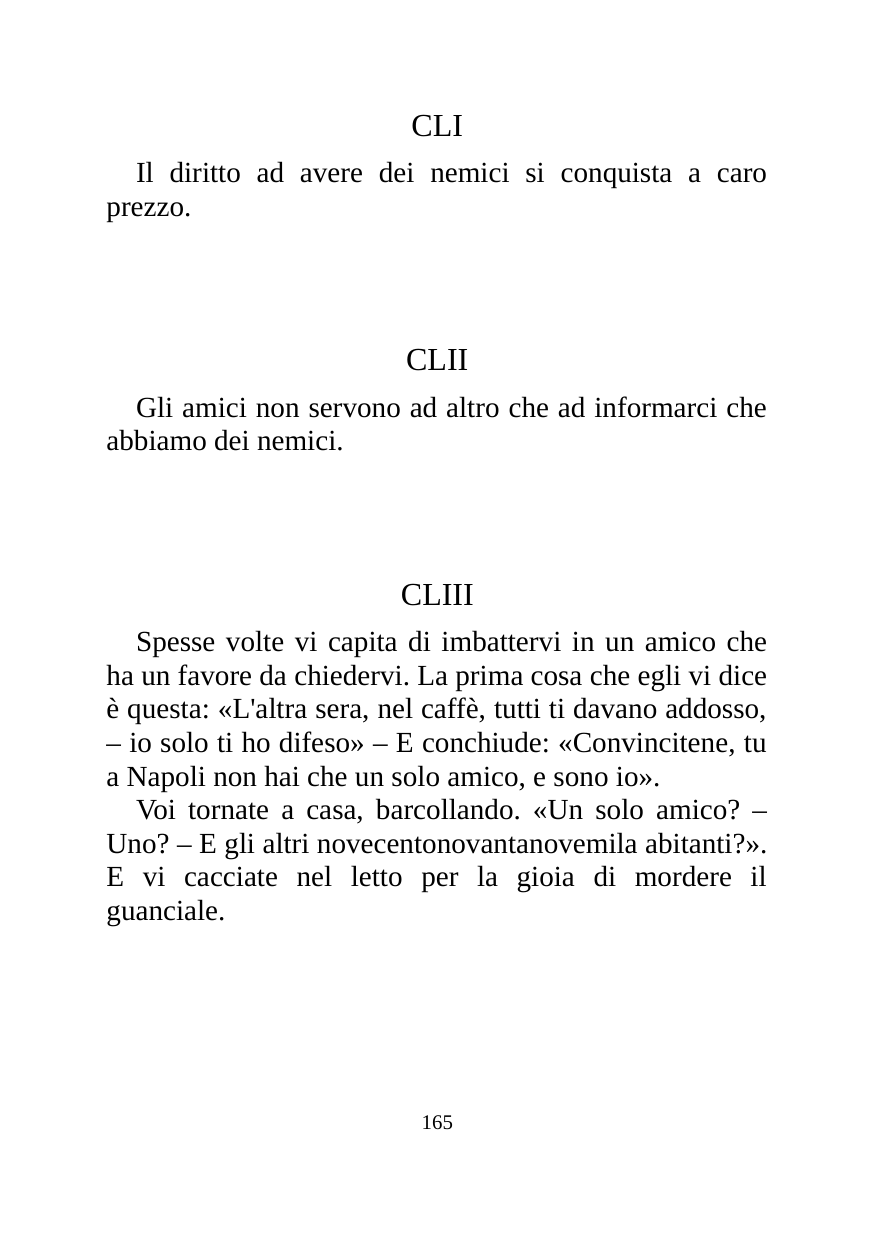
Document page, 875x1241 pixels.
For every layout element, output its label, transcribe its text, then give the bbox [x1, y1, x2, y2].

text Gli amici non servono ad altro che ad informarci che abbiamo dei nemici. [106, 390, 768, 457]
subtitle CLII [106, 341, 768, 378]
text Spesse volte vi capita di imbattervi in un amico che ha un favore da chiedervi. La prima cosa che egli vi dice è questa: «L'altra sera, nel caffè, tutti ti davano addosso, – io solo ti ho difeso» – E conchiude: «Convincitene, tu a Napoli non hai che un solo amico, e sono io». [106, 624, 768, 792]
subtitle CLI [106, 106, 768, 143]
text Voi tornate a casa, barcollando. «Un solo amico? – Uno? – E gli altri novecentonovantanovemila abitanti?». E vi cacciate nel letto per la gioia di mordere il guanciale. [106, 792, 768, 926]
subtitle CLIII [106, 575, 768, 612]
text Il diritto ad avere dei nemici si conquista a caro prezzo. [106, 156, 768, 223]
